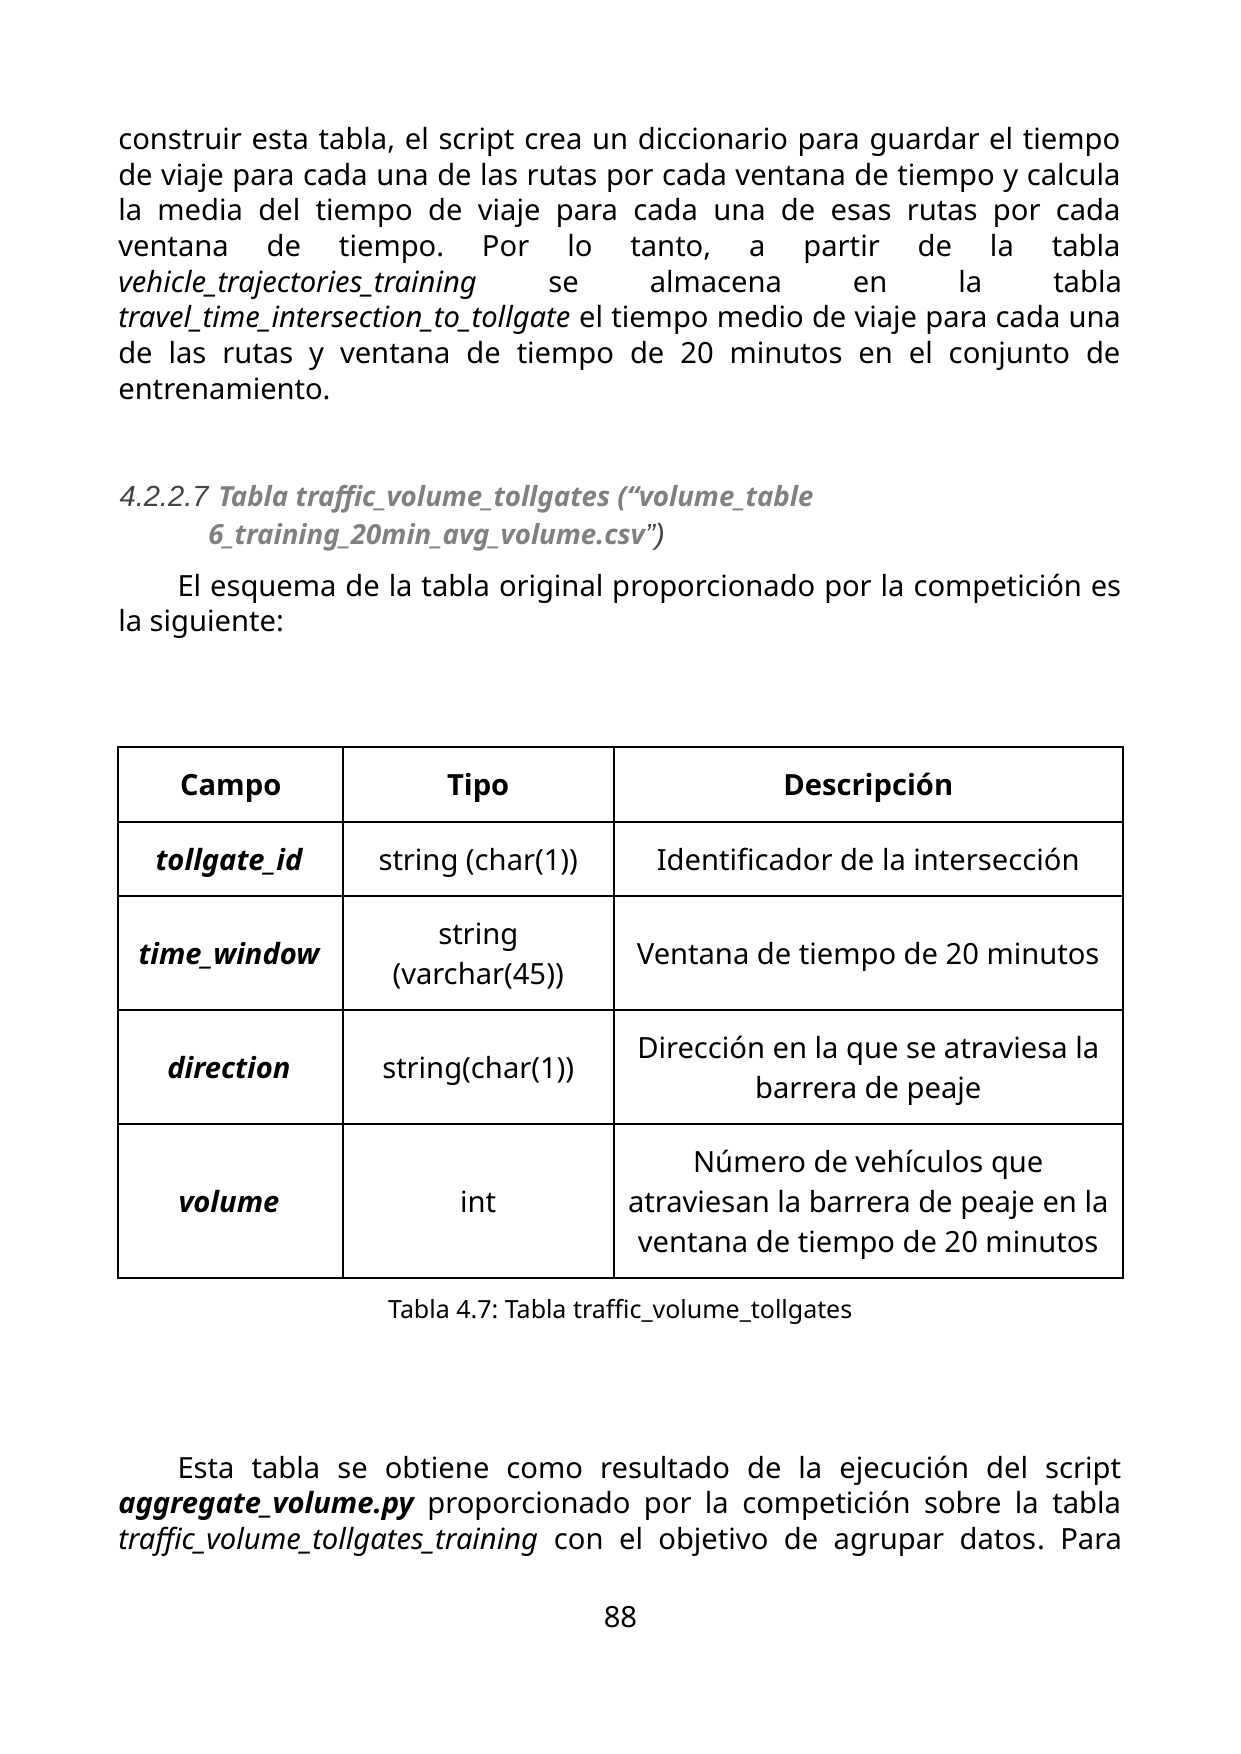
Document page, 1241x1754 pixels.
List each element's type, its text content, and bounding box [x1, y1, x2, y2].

table_cell Ventana de tiempo de 20 minutos [615, 897, 1122, 1009]
table_cell volume [119, 1125, 342, 1277]
table_cell Número de vehículos que atraviesan la barrera de peaje en la ventana de tiempo de 20 minutos [615, 1125, 1122, 1277]
text construir esta tabla, el script crea un diccionario para guardar el tiempo de viaje para cada una de las rutas por cada ventana de tiempo y calcula la media del tiempo de viaje para cada una de esas rutas por cada ventana de tiempo. Por lo tanto, a partir de la tabla vehicle_trajectories_training se almacena en la tabla travel_time_intersection_to_tollgate el tiempo medio de viaje para cada una de las rutas y ventana de tiempo de 20 minutos en el conjunto de entrenamiento. [118, 118, 1122, 408]
table_cell Identificador de la intersección [615, 823, 1122, 895]
table_cell string (char(1)) [344, 823, 613, 895]
table_cell string(char(1)) [344, 1011, 613, 1123]
table_cell tollgate_id [119, 823, 342, 895]
table_cell direction [119, 1011, 342, 1123]
table_header Campo [119, 748, 342, 821]
table_cell Dirección en la que se atraviesa la barrera de peaje [615, 1011, 1122, 1123]
table_cell int [344, 1125, 613, 1277]
table_cell string (varchar(45)) [344, 897, 613, 1009]
text Esta tabla se obtiene como resultado de la ejecución del script aggregate_volume.py proporcionado por la competición sobre la tabla traffic_volume_tollgates_training con el objetivo de agrupar datos. Para [118, 1447, 1122, 1558]
table_header Descripción [615, 748, 1122, 821]
subtitle Tabla traffic_volume_tollgates (“volume_table 6_training_20min_avg_volume.csv”) [119, 477, 1122, 552]
text El esquema de la tabla original proporcionado por la competición es la siguiente: [118, 565, 1122, 640]
table_header Tipo [344, 748, 613, 821]
text Tabla 4.7: Tabla traffic_volume_tollgates [118, 1292, 1122, 1326]
table_cell time_window [119, 897, 342, 1009]
